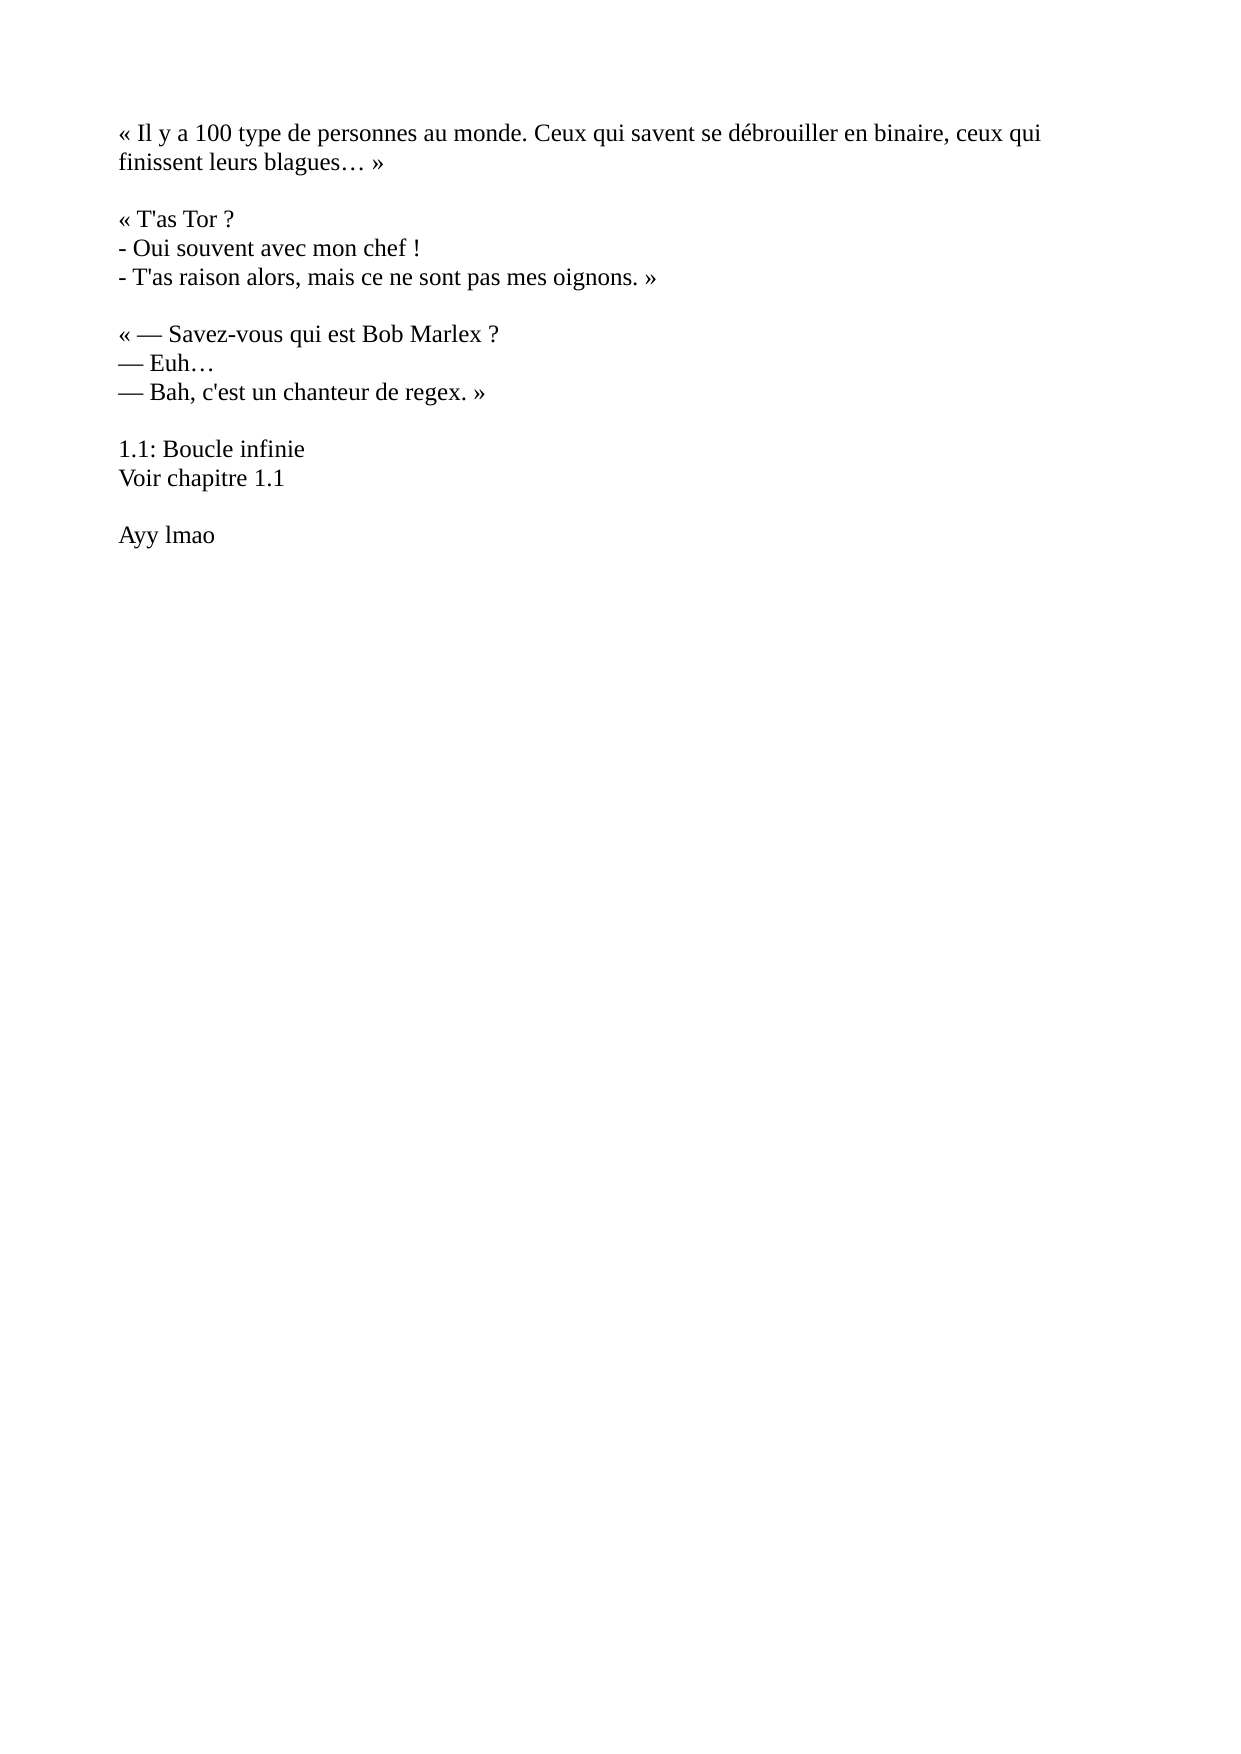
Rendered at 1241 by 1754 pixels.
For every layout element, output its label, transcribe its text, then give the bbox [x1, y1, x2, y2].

text « Il y a 100 type de personnes au monde. Ceux qui savent se débrouiller en binaire, ceux qui finissent leurs blagues… » [118, 118, 1122, 176]
text 1.1: Boucle infinie [118, 434, 1122, 463]
text — Bah, c'est un chanteur de regex. » [118, 377, 1122, 406]
text — Euh… [118, 348, 1122, 377]
text Ayy lmao [118, 521, 1122, 549]
text - T'as raison alors, mais ce ne sont pas mes oignons. » [118, 262, 1122, 291]
text - Oui souvent avec mon chef ! [118, 233, 1122, 262]
text « T'as Tor ? [118, 204, 1122, 233]
text « — Savez-vous qui est Bob Marlex ? [118, 319, 1122, 348]
text Voir chapitre 1.1 [118, 463, 1122, 492]
